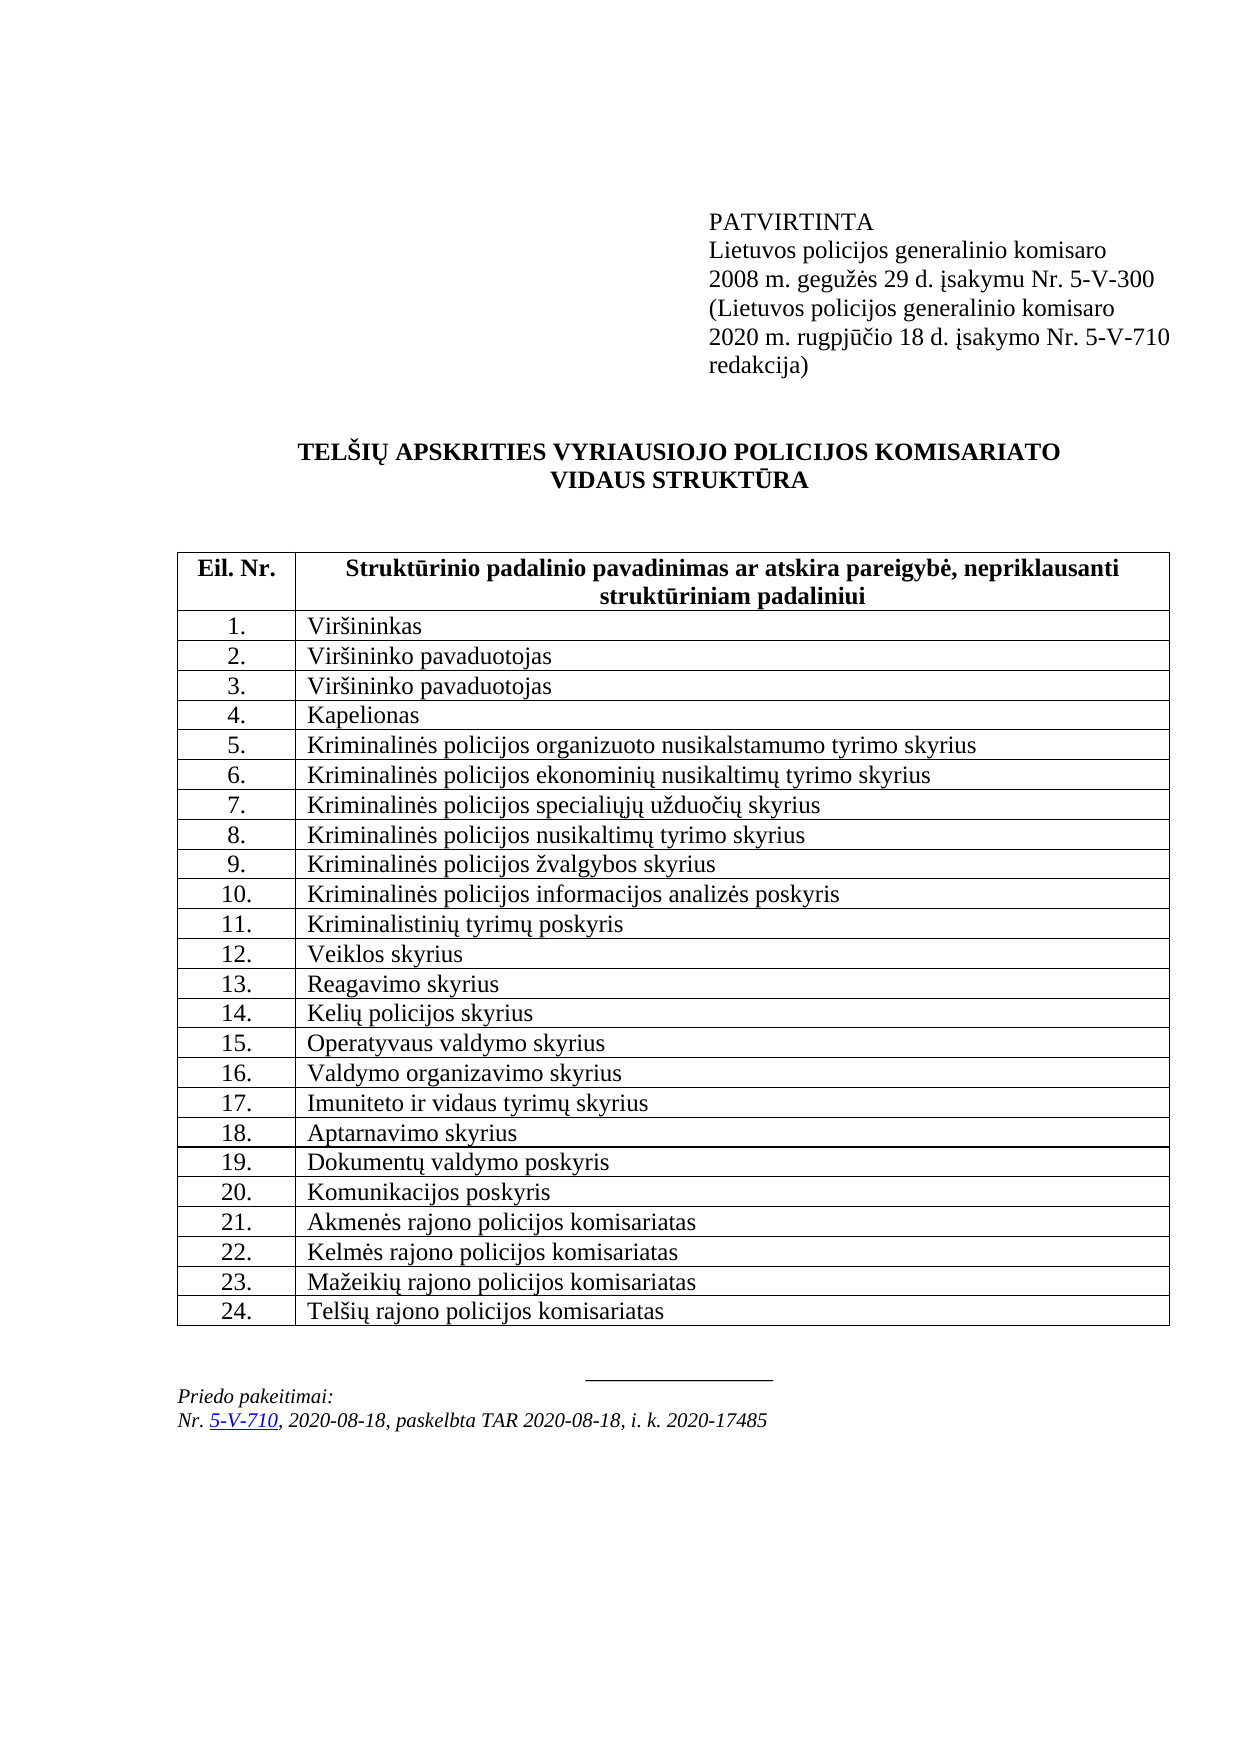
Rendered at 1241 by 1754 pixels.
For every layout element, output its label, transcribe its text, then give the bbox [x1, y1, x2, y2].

table_cell Akmenės rajono policijos komisariatas [296, 1207, 1169, 1236]
table_cell 22. [178, 1237, 295, 1266]
text (Lietuvos policijos generalinio komisaro [709, 293, 1181, 322]
text redakcija) [709, 350, 1181, 379]
text Nr. 5-V-710, 2020-08-18, paskelbta TAR 2020-08-18, i. k. 2020-17485 [177, 1408, 1181, 1432]
table_cell Kelmės rajono policijos komisariatas [296, 1237, 1169, 1266]
table_header Struktūrinio padalinio pavadinimas ar atskira pareigybė, nepriklausanti struktūriniam padaliniui [296, 553, 1169, 610]
table_cell 9. [178, 850, 295, 878]
table_cell 16. [178, 1058, 295, 1087]
table_cell 20. [178, 1177, 295, 1206]
text TELŠIŲ APSKRITIES VYRIAUSIOJO POLICIJOS KOMISARIATO [177, 437, 1181, 465]
table_cell Viršininkas [296, 611, 1169, 640]
table_cell 18. [178, 1118, 295, 1146]
table_cell Kriminalinės policijos žvalgybos skyrius [296, 850, 1169, 878]
table_cell 5. [178, 730, 295, 759]
table_cell Operatyvaus valdymo skyrius [296, 1028, 1169, 1057]
table_cell Kriminalinės policijos informacijos analizės poskyris [296, 879, 1169, 908]
table_cell 19. [178, 1148, 295, 1176]
table_cell Dokumentų valdymo poskyris [296, 1148, 1169, 1176]
table_cell Aptarnavimo skyrius [296, 1118, 1169, 1146]
table_cell Viršininko pavaduotojas [296, 641, 1169, 670]
table_cell 17. [178, 1088, 295, 1117]
table_cell Kapelionas [296, 701, 1169, 729]
text 2008 m. gegužės 29 d. įsakymu Nr. 5-V-300 [709, 264, 1181, 293]
text Priedo pakeitimai: [177, 1384, 1181, 1408]
table_cell 4. [178, 701, 295, 729]
table_cell Kelių policijos skyrius [296, 999, 1169, 1027]
table_cell Kriminalistinių tyrimų poskyris [296, 909, 1169, 938]
table_cell Kriminalinės policijos ekonominių nusikaltimų tyrimo skyrius [296, 760, 1169, 789]
table_cell 2. [178, 641, 295, 670]
table_cell 7. [178, 790, 295, 819]
text _______________ [177, 1355, 1181, 1384]
table_cell Kriminalinės policijos organizuoto nusikalstamumo tyrimo skyrius [296, 730, 1169, 759]
table_cell 13. [178, 969, 295, 997]
table_cell Imuniteto ir vidaus tyrimų skyrius [296, 1088, 1169, 1117]
table_cell 8. [178, 820, 295, 848]
text PATVIRTINTA [709, 207, 1181, 235]
table_cell Viršininko pavaduotojas [296, 671, 1169, 699]
table_cell Telšių rajono policijos komisariatas [296, 1296, 1169, 1325]
table_cell Kriminalinės policijos specialiųjų užduočių skyrius [296, 790, 1169, 819]
table_cell Komunikacijos poskyris [296, 1177, 1169, 1206]
table_cell 24. [178, 1296, 295, 1325]
table_cell 12. [178, 939, 295, 968]
table_cell 10. [178, 879, 295, 908]
table_cell 1. [178, 611, 295, 640]
table_cell Valdymo organizavimo skyrius [296, 1058, 1169, 1087]
table_header Eil. Nr. [178, 553, 295, 610]
table_cell 11. [178, 909, 295, 938]
table_cell 6. [178, 760, 295, 789]
table_cell Mažeikių rajono policijos komisariatas [296, 1267, 1169, 1295]
text VIDAUS STRUKTŪRA [177, 465, 1181, 494]
table_cell 23. [178, 1267, 295, 1295]
table_cell 21. [178, 1207, 295, 1236]
table_cell Veiklos skyrius [296, 939, 1169, 968]
table_cell Reagavimo skyrius [296, 969, 1169, 997]
table_cell 14. [178, 999, 295, 1027]
table_cell 15. [178, 1028, 295, 1057]
table_cell 3. [178, 671, 295, 699]
text 2020 m. rugpjūčio 18 d. įsakymo Nr. 5-V-710 [709, 322, 1181, 350]
text Lietuvos policijos generalinio komisaro [709, 235, 1181, 264]
table_cell Kriminalinės policijos nusikaltimų tyrimo skyrius [296, 820, 1169, 848]
